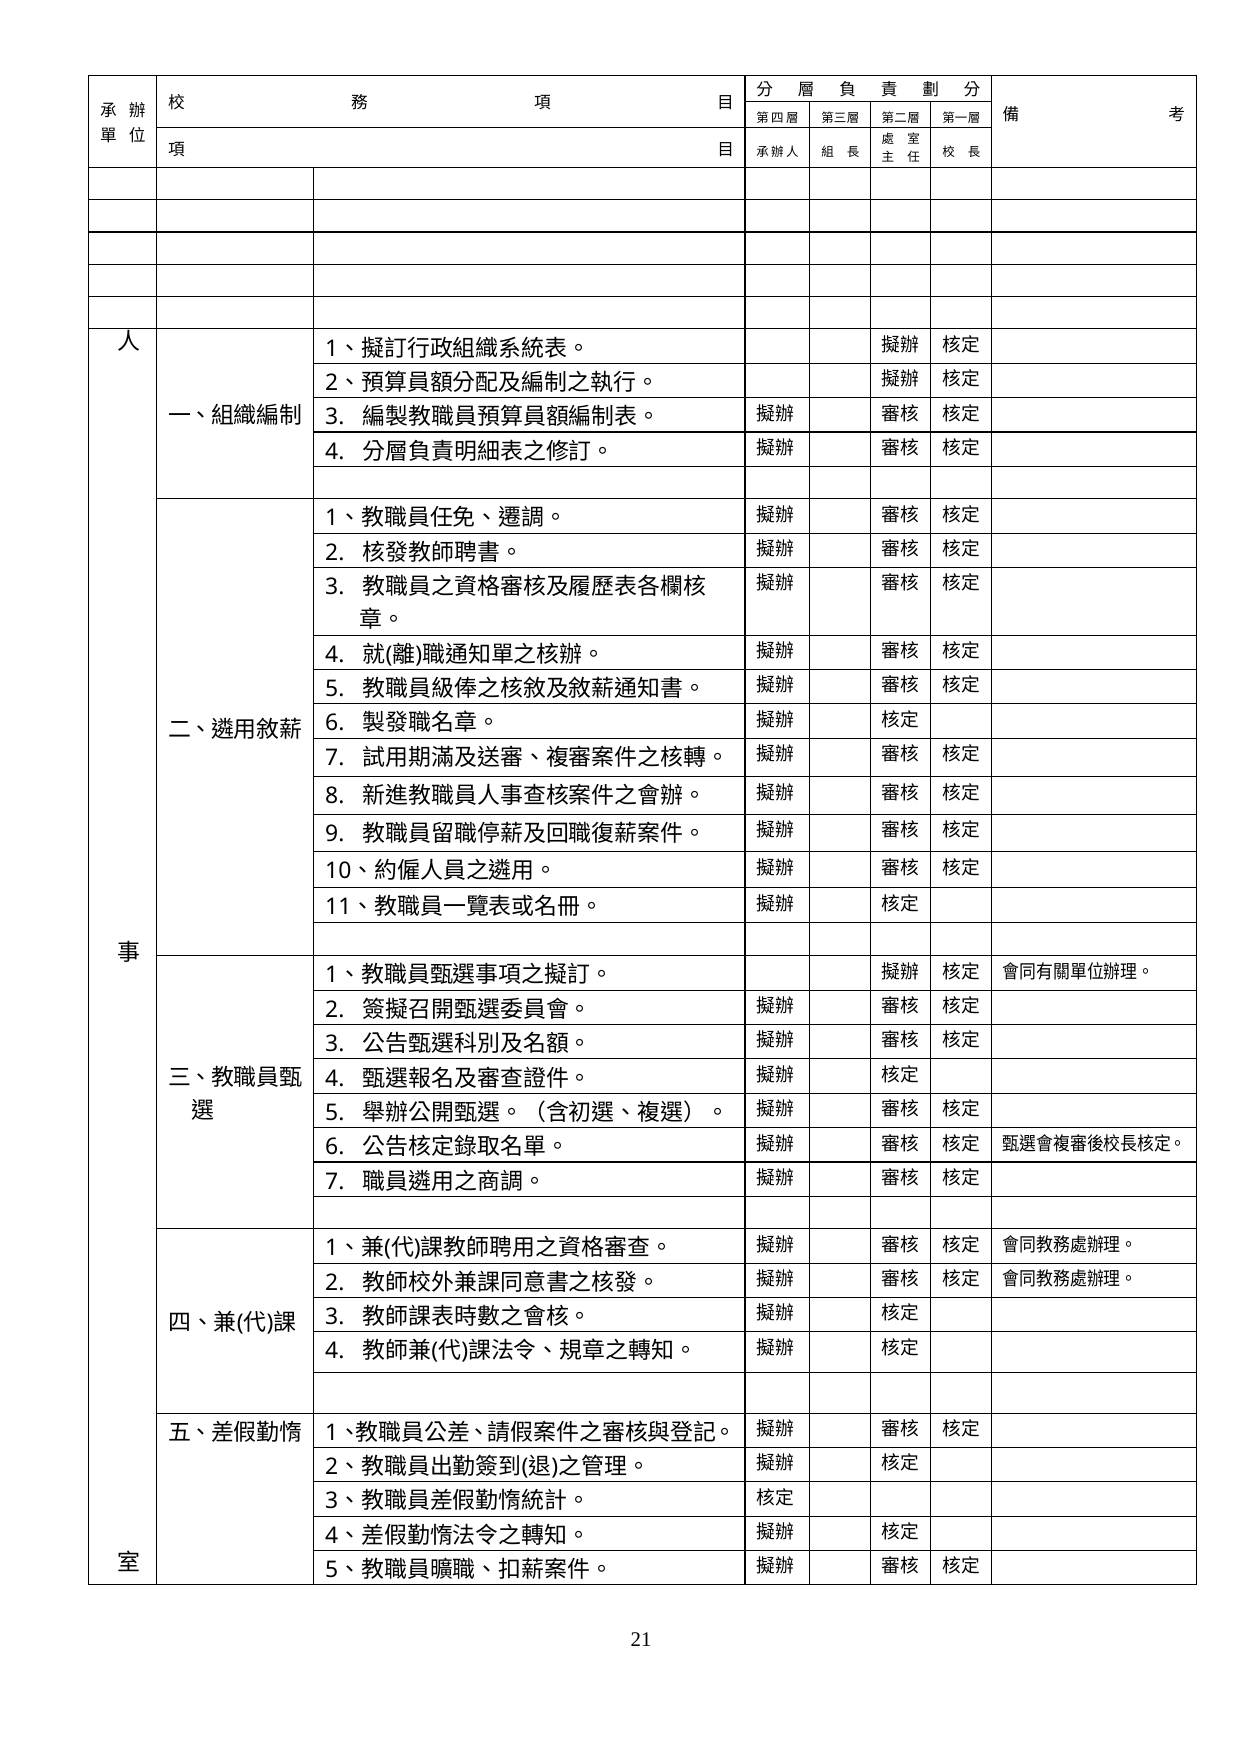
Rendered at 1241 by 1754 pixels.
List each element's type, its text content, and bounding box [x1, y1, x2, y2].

table_cell 教職員之資格審核及履歷表各欄核章。 [314, 568, 744, 634]
table_cell 擬辦 [746, 1059, 809, 1093]
table_cell 核定 [746, 1482, 809, 1516]
table_cell [992, 168, 1196, 199]
table_cell 核定 [931, 670, 991, 703]
table_cell [931, 1059, 991, 1093]
table_cell 審核 [871, 1128, 930, 1161]
table_cell [810, 1482, 870, 1516]
table_cell 核定 [931, 1163, 991, 1196]
table_cell [992, 1298, 1196, 1331]
table_cell 核定 [871, 704, 930, 738]
table_cell 審核 [871, 1094, 930, 1127]
table_cell 核定 [871, 1332, 930, 1372]
table_cell 教師兼(代)課法令、規章之轉知。 [314, 1332, 744, 1372]
table_cell 核定 [931, 1264, 991, 1297]
table_cell [992, 815, 1196, 851]
table_cell [810, 329, 870, 363]
table_cell [992, 568, 1196, 634]
table_cell [746, 233, 809, 264]
table_cell 擬辦 [746, 568, 809, 634]
table_cell 2、預算員額分配及編制之執行。 [314, 364, 744, 397]
table_cell [89, 265, 156, 296]
table_cell [746, 364, 809, 397]
table_header 分層負責劃分 [746, 76, 991, 101]
table_cell [992, 1517, 1196, 1550]
table_cell 五、差假勤惰 [157, 1414, 313, 1584]
table_cell [931, 1517, 991, 1550]
table_cell [992, 991, 1196, 1024]
table_cell [871, 1197, 930, 1228]
table_cell [314, 467, 744, 498]
table_cell [89, 168, 156, 199]
table_cell 核發教師聘書。 [314, 534, 744, 567]
table_cell [157, 265, 313, 296]
table_cell 一、組織編制 [157, 329, 313, 498]
table_cell [157, 297, 313, 328]
table_cell [992, 777, 1196, 814]
table_cell 擬辦 [746, 1025, 809, 1058]
table_cell 5、教職員曠職、扣薪案件。 [314, 1551, 744, 1584]
table_cell [810, 815, 870, 851]
table_cell 甄選會複審後校長核定。 [992, 1128, 1196, 1161]
table_cell 試用期滿及送審、複審案件之核轉。 [314, 739, 744, 776]
table_cell 1、擬訂行政組織系統表。 [314, 329, 744, 363]
table_cell 項目 [157, 128, 744, 167]
table_cell [810, 670, 870, 703]
table_cell 擬辦 [746, 852, 809, 887]
table_cell 教師課表時數之會核。 [314, 1298, 744, 1331]
table_cell [931, 467, 991, 498]
table_cell [871, 265, 930, 296]
table_cell 核定 [931, 777, 991, 814]
table_cell [931, 923, 991, 955]
table_cell [931, 888, 991, 922]
table_cell 核定 [931, 433, 991, 466]
table_cell 核定 [931, 956, 991, 989]
table_cell [992, 364, 1196, 397]
table_cell [810, 1373, 870, 1412]
table_cell [810, 364, 870, 397]
table_cell 四、兼(代)課 [157, 1229, 313, 1412]
table_cell [810, 704, 870, 738]
table_cell [871, 233, 930, 264]
table_cell [314, 168, 744, 199]
table_cell 核定 [931, 852, 991, 887]
table_cell 核定 [931, 329, 991, 363]
table_cell 第三層 [810, 102, 870, 127]
table_cell 擬辦 [746, 1264, 809, 1297]
table_cell 擬辦 [746, 433, 809, 466]
table_cell 第四層 [746, 102, 809, 127]
table_cell [810, 433, 870, 466]
table_cell [810, 1551, 870, 1584]
table_cell [810, 777, 870, 814]
table_cell 1、教職員公差、請假案件之審核與登記。 [314, 1414, 744, 1447]
table_cell [992, 1094, 1196, 1127]
table_cell [871, 168, 930, 199]
table_cell [314, 297, 744, 328]
table_cell 新進教職員人事查核案件之會辦。 [314, 777, 744, 814]
table_cell [314, 265, 744, 296]
table_cell 核定 [931, 739, 991, 776]
table_cell 核定 [871, 1517, 930, 1550]
table_cell [931, 168, 991, 199]
table_cell 擬辦 [746, 534, 809, 567]
table_cell 會同教務處辦理。 [992, 1229, 1196, 1262]
table_cell 甄選報名及審查證件。 [314, 1059, 744, 1093]
table_cell [992, 852, 1196, 887]
table_cell 核定 [931, 1128, 991, 1161]
table_cell [992, 1332, 1196, 1372]
table_cell 核定 [931, 364, 991, 397]
table_cell 擬辦 [871, 364, 930, 397]
table_cell [810, 1264, 870, 1297]
table_cell [314, 233, 744, 264]
table_cell [871, 297, 930, 328]
table_cell 擬辦 [746, 815, 809, 851]
table_cell 擬辦 [746, 704, 809, 738]
table_cell [992, 467, 1196, 498]
table_cell [746, 168, 809, 199]
table_cell [992, 398, 1196, 431]
table_cell [746, 923, 809, 955]
table_cell [931, 704, 991, 738]
table_cell 審核 [871, 1414, 930, 1447]
table_cell [871, 200, 930, 231]
table_cell 教職員級俸之核敘及敘薪通知書。 [314, 670, 744, 703]
table_cell 擬辦 [871, 956, 930, 989]
table_cell 核定 [931, 815, 991, 851]
table_cell 擬辦 [746, 1094, 809, 1127]
table_cell [314, 1197, 744, 1228]
table_cell 二、遴用敘薪 [157, 499, 313, 955]
table_cell [810, 1298, 870, 1331]
table_cell 製發職名章。 [314, 704, 744, 738]
table_cell [992, 636, 1196, 669]
table_cell 核定 [871, 1059, 930, 1093]
table_cell 第一層 [931, 102, 991, 127]
table_cell [746, 265, 809, 296]
table_cell [992, 534, 1196, 567]
table_cell [931, 1373, 991, 1412]
table_cell [314, 1373, 744, 1412]
table_cell 審核 [871, 815, 930, 851]
table_cell [810, 1094, 870, 1127]
table_cell 承辦人 [746, 128, 809, 167]
table_cell [992, 1163, 1196, 1196]
table_cell [992, 329, 1196, 363]
table_cell 審核 [871, 777, 930, 814]
table_cell 1、兼(代)課教師聘用之資格審查。 [314, 1229, 744, 1262]
table_cell 擬辦 [746, 670, 809, 703]
table_cell 審核 [871, 568, 930, 634]
table_cell [810, 1517, 870, 1550]
table_cell 審核 [871, 1025, 930, 1058]
table_cell [810, 1025, 870, 1058]
table_cell [810, 168, 870, 199]
table_cell 擬辦 [746, 991, 809, 1024]
table_cell 審核 [871, 499, 930, 532]
table_cell 擬辦 [746, 1551, 809, 1584]
table_cell [810, 991, 870, 1024]
table_cell 舉辦公開甄選。（含初選、複選）。 [314, 1094, 744, 1127]
table_cell 擬辦 [746, 398, 809, 431]
table_cell 11、教職員一覽表或名冊。 [314, 888, 744, 922]
table_cell 編製教職員預算員額編制表。 [314, 398, 744, 431]
table_cell 擬辦 [746, 888, 809, 922]
table_cell [992, 499, 1196, 532]
table_cell [992, 888, 1196, 922]
table_cell 審核 [871, 1264, 930, 1297]
table_cell 核定 [931, 991, 991, 1024]
table_cell [931, 1448, 991, 1481]
table_cell 公告核定錄取名單。 [314, 1128, 744, 1161]
table_cell 處室 主任 [871, 128, 930, 167]
table_cell 審核 [871, 991, 930, 1024]
table_header 校務項目 [157, 76, 744, 127]
table_cell [871, 1482, 930, 1516]
table_cell [810, 499, 870, 532]
table_cell [746, 956, 809, 989]
table_cell [746, 329, 809, 363]
table_cell [746, 1197, 809, 1228]
table_cell [810, 233, 870, 264]
table_cell [89, 233, 156, 264]
table_cell [931, 1332, 991, 1372]
table_cell [992, 265, 1196, 296]
table_cell 教職員留職停薪及回職復薪案件。 [314, 815, 744, 851]
table_cell 核定 [931, 1025, 991, 1058]
table_cell 核定 [931, 1551, 991, 1584]
table_cell 核定 [871, 888, 930, 922]
table_cell 擬辦 [746, 1517, 809, 1550]
table_cell [871, 467, 930, 498]
table_cell [746, 297, 809, 328]
table_cell [992, 1482, 1196, 1516]
table_cell 擬辦 [746, 1414, 809, 1447]
table_cell [992, 200, 1196, 231]
table_cell 1、教職員任免、遷調。 [314, 499, 744, 532]
table_cell [746, 467, 809, 498]
table_header 承辦 單位 [89, 76, 156, 167]
table_cell [746, 200, 809, 231]
table_cell [810, 1128, 870, 1161]
table_cell 審核 [871, 534, 930, 567]
table_cell 擬辦 [746, 1332, 809, 1372]
table_cell 核定 [931, 636, 991, 669]
table_cell 簽擬召開甄選委員會。 [314, 991, 744, 1024]
table_cell 核定 [931, 568, 991, 634]
table_cell [157, 168, 313, 199]
table_cell [157, 200, 313, 231]
table_cell 擬辦 [746, 1229, 809, 1262]
table_cell 核定 [931, 398, 991, 431]
table_cell 核定 [871, 1298, 930, 1331]
table_cell 審核 [871, 1163, 930, 1196]
table_cell [314, 923, 744, 955]
table_cell [810, 852, 870, 887]
table_cell 會同教務處辦理。 [992, 1264, 1196, 1297]
table_cell [992, 670, 1196, 703]
table_cell 3、教職員差假勤惰統計。 [314, 1482, 744, 1516]
table_cell 擬辦 [746, 636, 809, 669]
table_cell [992, 1025, 1196, 1058]
table_cell [992, 923, 1196, 955]
table_cell 擬辦 [746, 777, 809, 814]
table_cell [314, 200, 744, 231]
table_cell [157, 233, 313, 264]
table_cell 10、約僱人員之遴用。 [314, 852, 744, 887]
table_cell 4、差假勤惰法令之轉知。 [314, 1517, 744, 1550]
table_cell [992, 1197, 1196, 1228]
table_cell [871, 923, 930, 955]
table_cell [931, 200, 991, 231]
table_cell [992, 1551, 1196, 1584]
table_cell 會同有關單位辦理。 [992, 956, 1196, 989]
table_cell 擬辦 [746, 1298, 809, 1331]
table_cell [810, 1414, 870, 1447]
table_cell 分層負責明細表之修訂。 [314, 433, 744, 466]
table_cell 核定 [871, 1448, 930, 1481]
table_cell 組長 [810, 128, 870, 167]
table_cell 核定 [931, 1414, 991, 1447]
table_cell 核定 [931, 1094, 991, 1127]
table_cell [931, 233, 991, 264]
table_cell 擬辦 [746, 499, 809, 532]
table_cell 教師校外兼課同意書之核發。 [314, 1264, 744, 1297]
table_cell 審核 [871, 398, 930, 431]
table_cell 擬辦 [746, 1128, 809, 1161]
table_cell 審核 [871, 670, 930, 703]
table_cell [992, 1373, 1196, 1412]
table_cell [992, 433, 1196, 466]
table_cell [810, 297, 870, 328]
table_cell [810, 200, 870, 231]
table_cell 審核 [871, 739, 930, 776]
table_cell 核定 [931, 499, 991, 532]
table_cell 核定 [931, 1229, 991, 1262]
table_cell [871, 1373, 930, 1412]
table_cell 2、教職員出勤簽到(退)之管理。 [314, 1448, 744, 1481]
table_cell 人事室 [89, 329, 156, 1584]
table_cell [992, 739, 1196, 776]
table_cell [810, 1448, 870, 1481]
table_cell [992, 1414, 1196, 1447]
table_cell 擬辦 [746, 1448, 809, 1481]
table_cell [931, 265, 991, 296]
table_cell [992, 233, 1196, 264]
table_cell 校長 [931, 128, 991, 167]
table_cell [89, 297, 156, 328]
table_cell 擬辦 [871, 329, 930, 363]
table_cell [992, 1059, 1196, 1093]
table_cell 審核 [871, 1229, 930, 1262]
table_cell [992, 704, 1196, 738]
table_cell [810, 956, 870, 989]
table_cell 審核 [871, 433, 930, 466]
table_cell 公告甄選科別及名額。 [314, 1025, 744, 1058]
table_cell [810, 923, 870, 955]
table_cell 三、教職員甄選 [157, 956, 313, 1228]
table_cell 第二層 [871, 102, 930, 127]
table_cell [931, 1482, 991, 1516]
table_cell [89, 200, 156, 231]
table_cell [810, 1332, 870, 1372]
table_cell [810, 739, 870, 776]
table_cell 審核 [871, 852, 930, 887]
table_cell [810, 1059, 870, 1093]
table_cell [931, 1298, 991, 1331]
table_cell [931, 297, 991, 328]
table_cell [931, 1197, 991, 1228]
table_cell [746, 1373, 809, 1412]
table_cell 就(離)職通知單之核辦。 [314, 636, 744, 669]
table_cell 1、教職員甄選事項之擬訂。 [314, 956, 744, 989]
table_cell 職員遴用之商調。 [314, 1163, 744, 1196]
table_cell 審核 [871, 1551, 930, 1584]
table_cell [810, 1163, 870, 1196]
table_cell [810, 398, 870, 431]
table_cell [992, 1448, 1196, 1481]
table_cell [810, 888, 870, 922]
table_cell [810, 467, 870, 498]
table_cell 審核 [871, 636, 930, 669]
table_cell [810, 636, 870, 669]
table_header 備考 [992, 76, 1196, 167]
table_cell [810, 534, 870, 567]
table_cell 核定 [931, 534, 991, 567]
table_cell [810, 568, 870, 634]
table_cell [992, 297, 1196, 328]
table_cell [810, 1229, 870, 1262]
table_cell [810, 265, 870, 296]
table_cell [810, 1197, 870, 1228]
table_cell 擬辦 [746, 1163, 809, 1196]
table_cell 擬辦 [746, 739, 809, 776]
